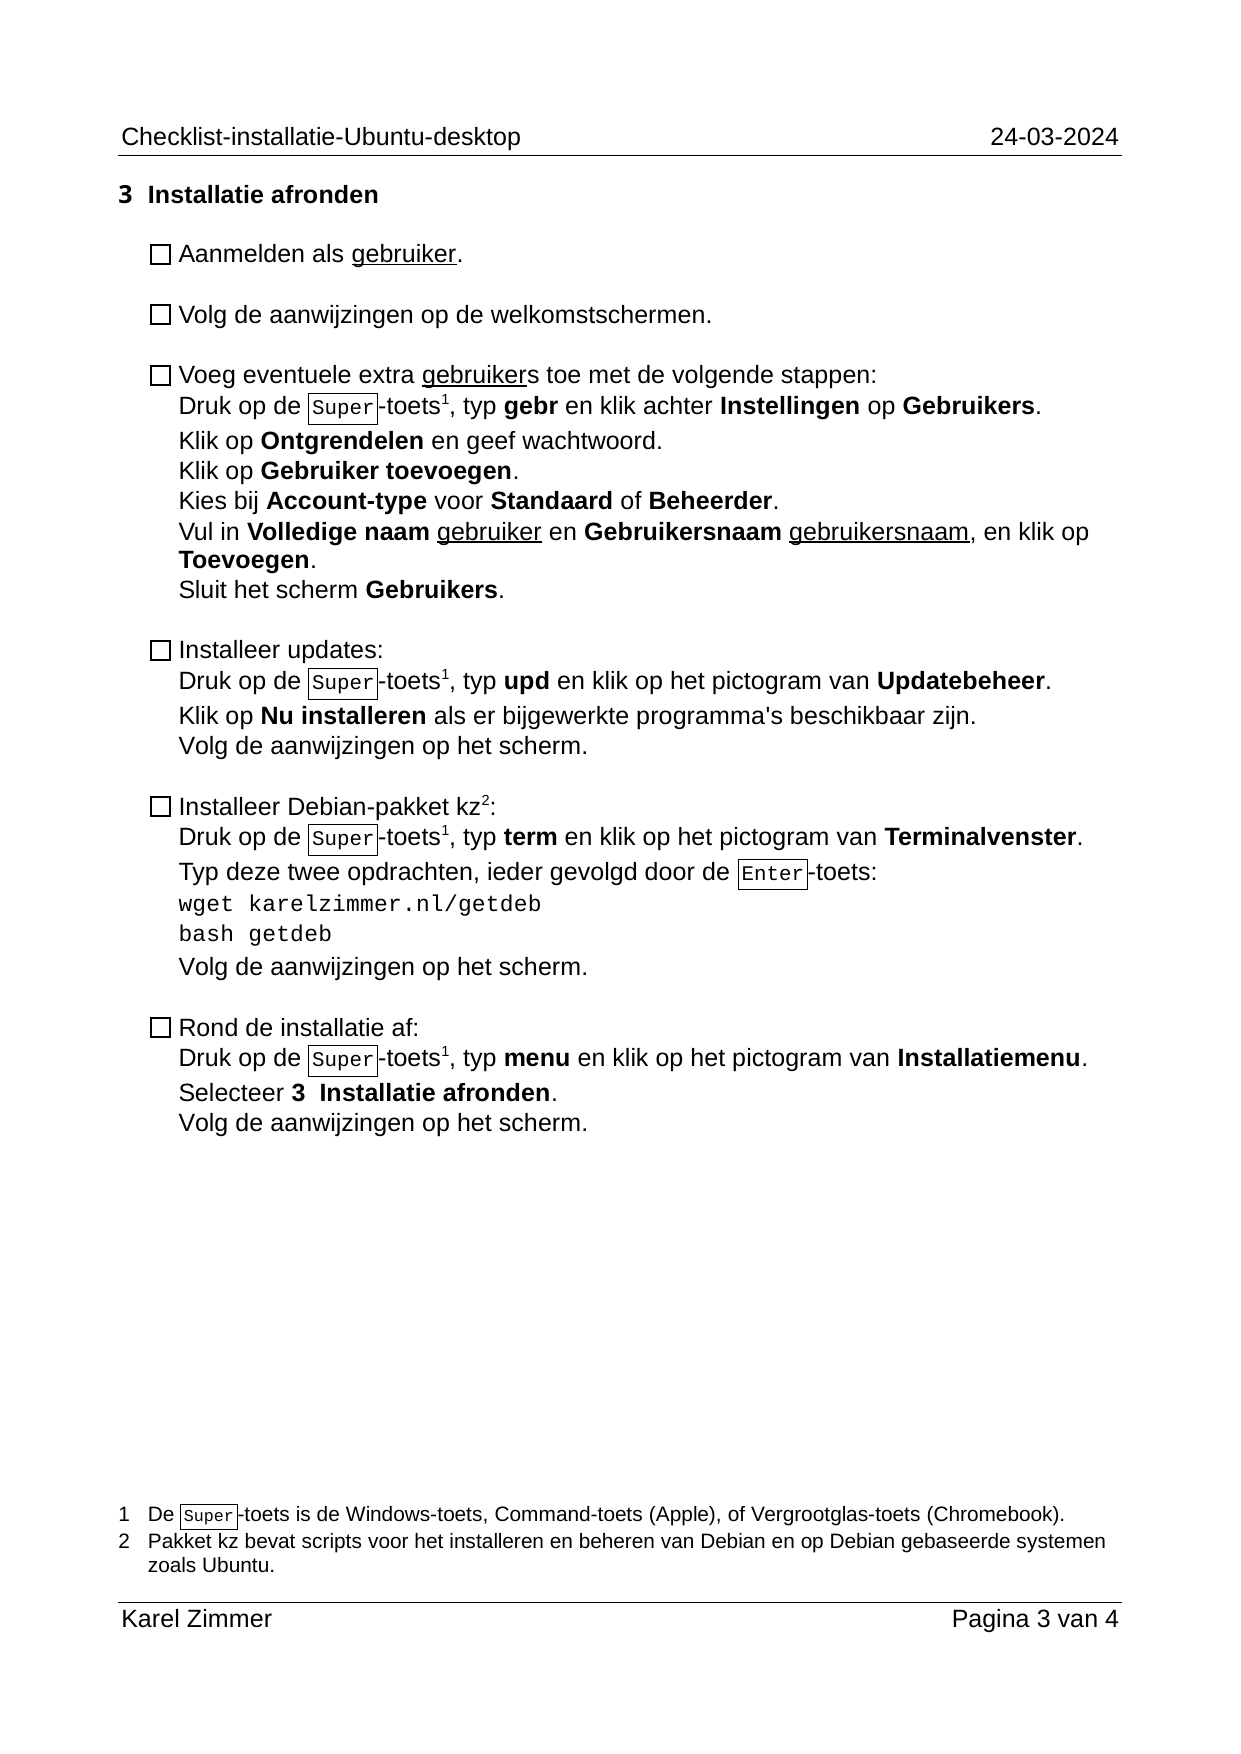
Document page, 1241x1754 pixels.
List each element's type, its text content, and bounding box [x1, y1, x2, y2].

table_header [142, 239, 177, 269]
table_cell Kies bij Account-type voor Standaard of Beheerder. [177, 486, 1122, 516]
table_cell [177, 330, 1122, 360]
table_cell [118, 952, 142, 982]
table_cell [142, 891, 177, 922]
table_cell Volg de aanwijzingen op het scherm. [177, 952, 1122, 982]
table_cell [142, 635, 177, 666]
table_cell [142, 391, 177, 425]
table_cell [118, 822, 142, 856]
table_cell Sluit het scherm Gebruikers. [177, 575, 1122, 605]
table_cell [142, 486, 177, 516]
table_cell [118, 700, 142, 731]
table_cell [142, 425, 177, 456]
table_cell [118, 666, 142, 700]
table_cell [177, 982, 1122, 1012]
table_cell [142, 605, 177, 635]
table_cell [142, 856, 177, 891]
table_cell Druk op de Super-toets1, typ upd en klik op het pictogram van Updatebeheer. [177, 666, 1122, 700]
table_cell [142, 269, 177, 300]
table_cell [118, 330, 142, 360]
table_cell [142, 575, 177, 605]
table_cell [118, 982, 142, 1012]
table_cell Typ deze twee opdrachten, ieder gevolgd door de Enter-toets: [177, 856, 1122, 891]
table_cell [142, 300, 177, 330]
table_cell bash getdeb [177, 922, 1122, 952]
table_cell [118, 791, 142, 822]
table_cell [118, 516, 142, 575]
table_cell Klik op Gebruiker toevoegen. [177, 456, 1122, 486]
table_cell Klik op Ontgrendelen en geef wachtwoord. [177, 425, 1122, 456]
table_cell Klik op Nu installeren als er bijgewerkte programma's beschikbaar zijn. [177, 700, 1122, 731]
table_cell [142, 982, 177, 1012]
table_cell Selecteer 3 Installatie afronden. [177, 1078, 1122, 1108]
table_cell [118, 605, 142, 635]
table_cell Druk op de Super-toets, typ gebr en klik achter Instellingen op Gebruikers. [177, 391, 1122, 425]
table_cell [118, 731, 142, 761]
table_cell [118, 856, 142, 891]
table_cell Voeg eventuele extra gebruikers toe met de volgende stappen: [177, 360, 1122, 391]
table_cell [142, 952, 177, 982]
table_cell [118, 269, 142, 300]
list Installatie afronden [118, 177, 1122, 211]
table_cell Volg de aanwijzingen op het scherm. [177, 731, 1122, 761]
table_cell [142, 791, 177, 822]
table_cell [118, 391, 142, 425]
table_cell [118, 456, 142, 486]
table_cell Vul in Volledige naam gebruiker en Gebruikersnaam gebruikersnaam, en klik op Toevoegen. [177, 516, 1122, 575]
table_cell Volg de aanwijzingen op het scherm. [177, 1108, 1122, 1138]
table_cell [118, 1078, 142, 1108]
table_cell [118, 1043, 142, 1078]
table_cell Volg de aanwijzingen op de welkomstschermen. [177, 300, 1122, 330]
table_cell [142, 761, 177, 791]
table_cell Rond de installatie af: [177, 1013, 1122, 1043]
table_cell [118, 761, 142, 791]
table_cell [118, 891, 142, 922]
table_cell [142, 1108, 177, 1138]
table_cell [118, 635, 142, 666]
table_header [118, 239, 142, 269]
table_cell [142, 731, 177, 761]
table_cell Installeer Debian-pakket kz: [177, 791, 1122, 822]
table_cell [118, 922, 142, 952]
table_cell [142, 922, 177, 952]
table_cell Druk op de Super-toets1, typ term en klik op het pictogram van Terminalvenster. [177, 822, 1122, 856]
table_cell [142, 1043, 177, 1078]
table_cell [142, 822, 177, 856]
table_cell [118, 1013, 142, 1043]
table_cell [142, 330, 177, 360]
table_cell [142, 360, 177, 391]
table_cell Druk op de Super-toets1, typ menu en klik op het pictogram van Installatiemenu. [177, 1043, 1122, 1078]
table_cell [142, 700, 177, 731]
table_cell [142, 456, 177, 486]
table_header Aanmelden als gebruiker. [177, 239, 1122, 269]
table_cell [118, 575, 142, 605]
table_cell [118, 360, 142, 391]
table_cell [177, 761, 1122, 791]
table_cell wget karelzimmer.nl/getdeb [177, 891, 1122, 922]
table_cell [142, 516, 177, 575]
table_cell Installeer updates: [177, 635, 1122, 666]
table_cell [177, 605, 1122, 635]
table_cell [142, 1078, 177, 1108]
table_cell [118, 300, 142, 330]
table_cell [142, 666, 177, 700]
table_cell [142, 1013, 177, 1043]
table_cell [118, 486, 142, 516]
table_cell [118, 1108, 142, 1138]
table_cell [118, 425, 142, 456]
table_cell [177, 269, 1122, 300]
